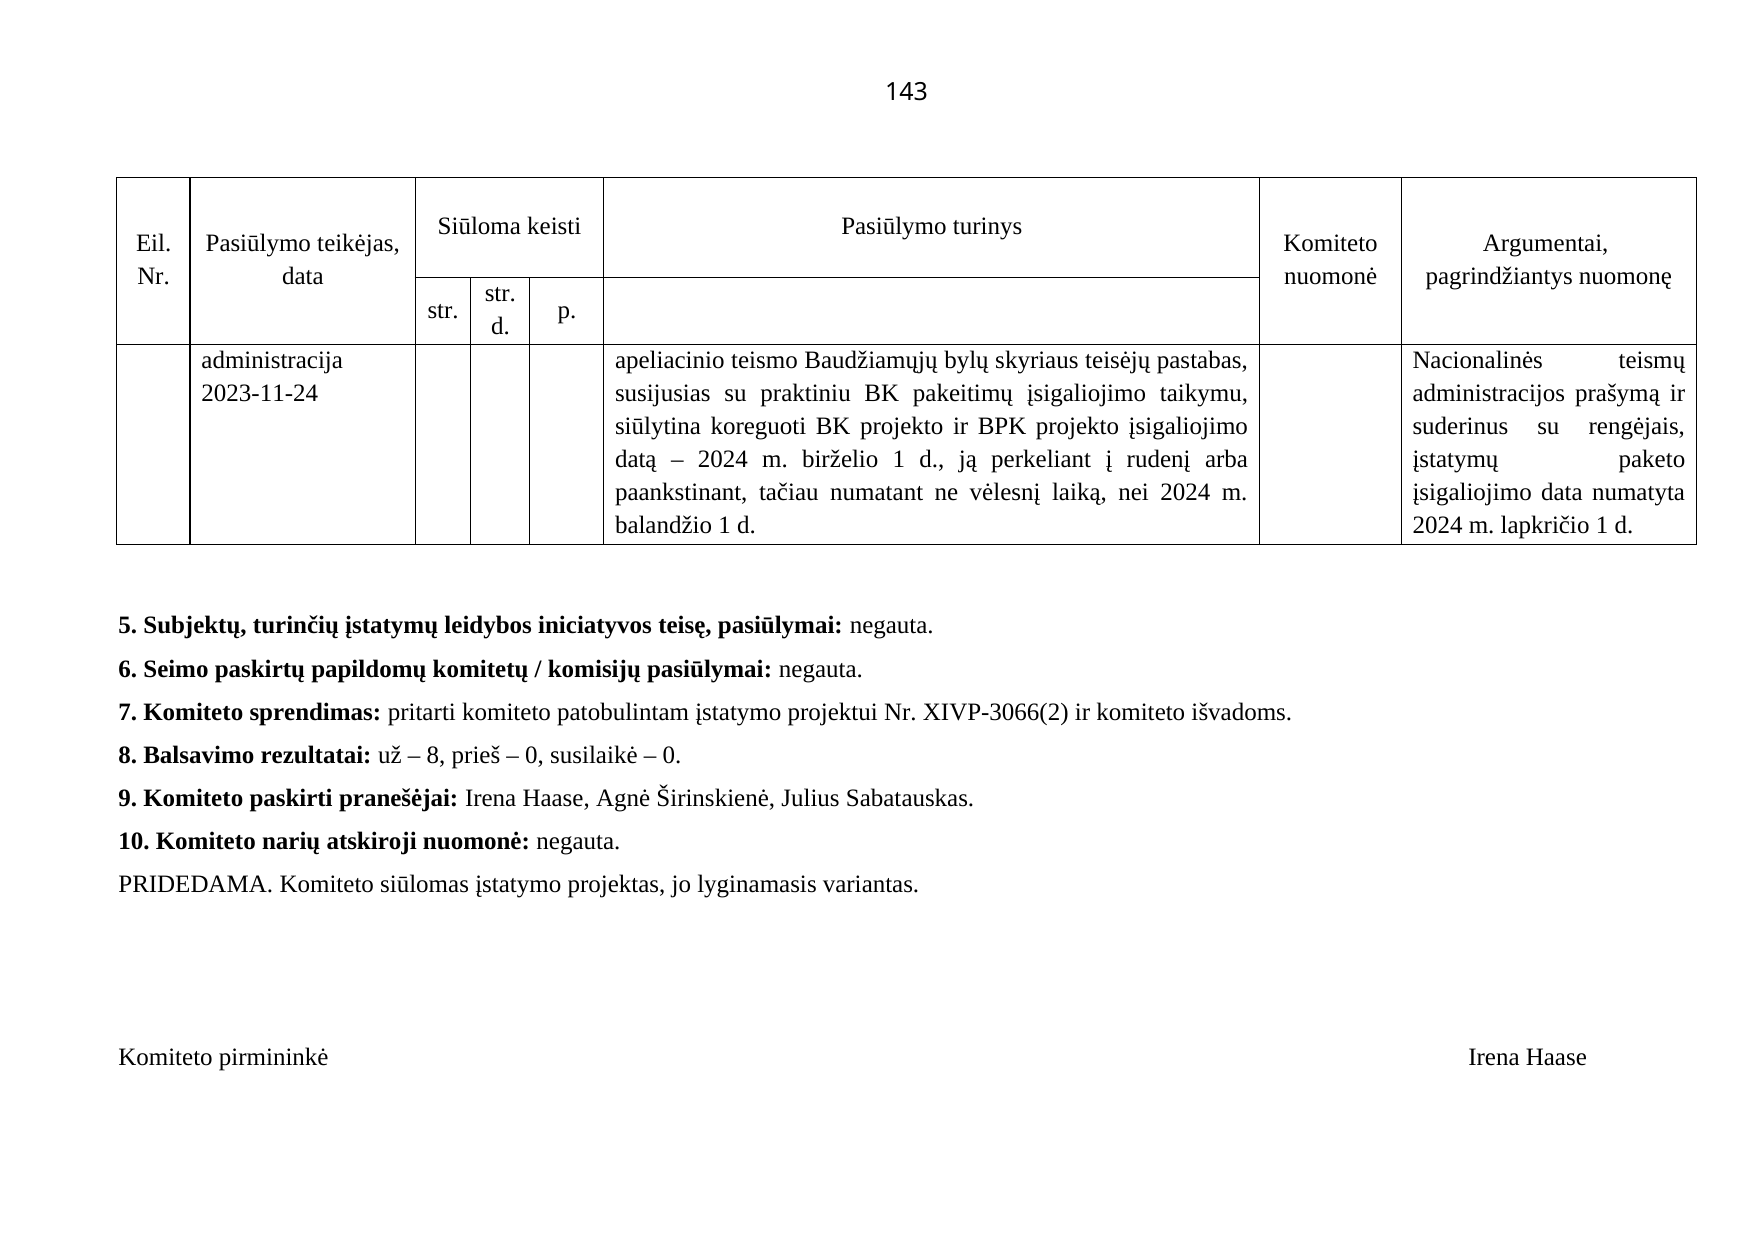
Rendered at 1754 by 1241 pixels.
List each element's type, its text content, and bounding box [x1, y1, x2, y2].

table_cell [117, 345, 189, 543]
table_cell [416, 345, 470, 543]
table_cell administracija 2023-11-24 [191, 345, 415, 543]
table_cell [1260, 345, 1401, 543]
text 6. Seimo paskirtų papildomų komitetų / komisijų pasiūlymai: negauta. [118, 654, 1695, 682]
table_cell [604, 278, 1259, 344]
text 8. Balsavimo rezultatai: už – 8, prieš – 0, susilaikė – 0. [118, 740, 1695, 769]
text 9. Komiteto paskirti pranešėjai: Irena Haase, Agnė Širinskienė, Julius Sabatauskas. [118, 783, 1695, 812]
table_cell str. d. [471, 278, 529, 344]
table_cell p. [530, 278, 603, 344]
table_cell [530, 345, 603, 543]
table_header Eil. Nr. [117, 178, 189, 344]
table_header Pasiūlymo teikėjas, data [191, 178, 415, 344]
table_header Pasiūlymo turinys [604, 178, 1259, 277]
text PRIDEDAMA. Komiteto siūlomas įstatymo projektas, jo lyginamasis variantas. [118, 869, 1695, 898]
text Komiteto pirmininkė Irena Haase [118, 1042, 1695, 1071]
table_cell apeliacinio teismo Baudžiamųjų bylų skyriaus teisėjų pastabas, susijusias su praktiniu BK pakeitimų įsigaliojimo taikymu, siūlytina koreguoti BK projekto ir BPK projekto įsigaliojimo datą – 2024 m. birželio 1 d., ją perkeliant į rudenį arba paankstinant, tačiau numatant ne vėlesnį laiką, nei 2024 m. balandžio 1 d. [604, 345, 1259, 543]
text 10. Komiteto narių atskiroji nuomonė: negauta. [118, 826, 1695, 855]
text 7. Komiteto sprendimas: pritarti komiteto patobulintam įstatymo projektui Nr. XIVP-3066(2) ir komiteto išvadoms. [118, 697, 1695, 726]
table_header Komiteto nuomonė [1260, 178, 1401, 344]
subtitle 5. Subjektų, turinčių įstatymų leidybos iniciatyvos teisę, pasiūlymai: negauta. [118, 611, 1695, 639]
table_cell str. [416, 278, 470, 344]
table_header Siūloma keisti [416, 178, 603, 277]
table_header Argumentai, pagrindžiantys nuomonę [1402, 178, 1696, 344]
table_cell Nacionalinės teismų administracijos prašymą ir suderinus su rengėjais, įstatymų paketo įsigaliojimo data numatyta 2024 m. lapkričio 1 d. [1402, 345, 1696, 543]
table_cell [471, 345, 529, 543]
